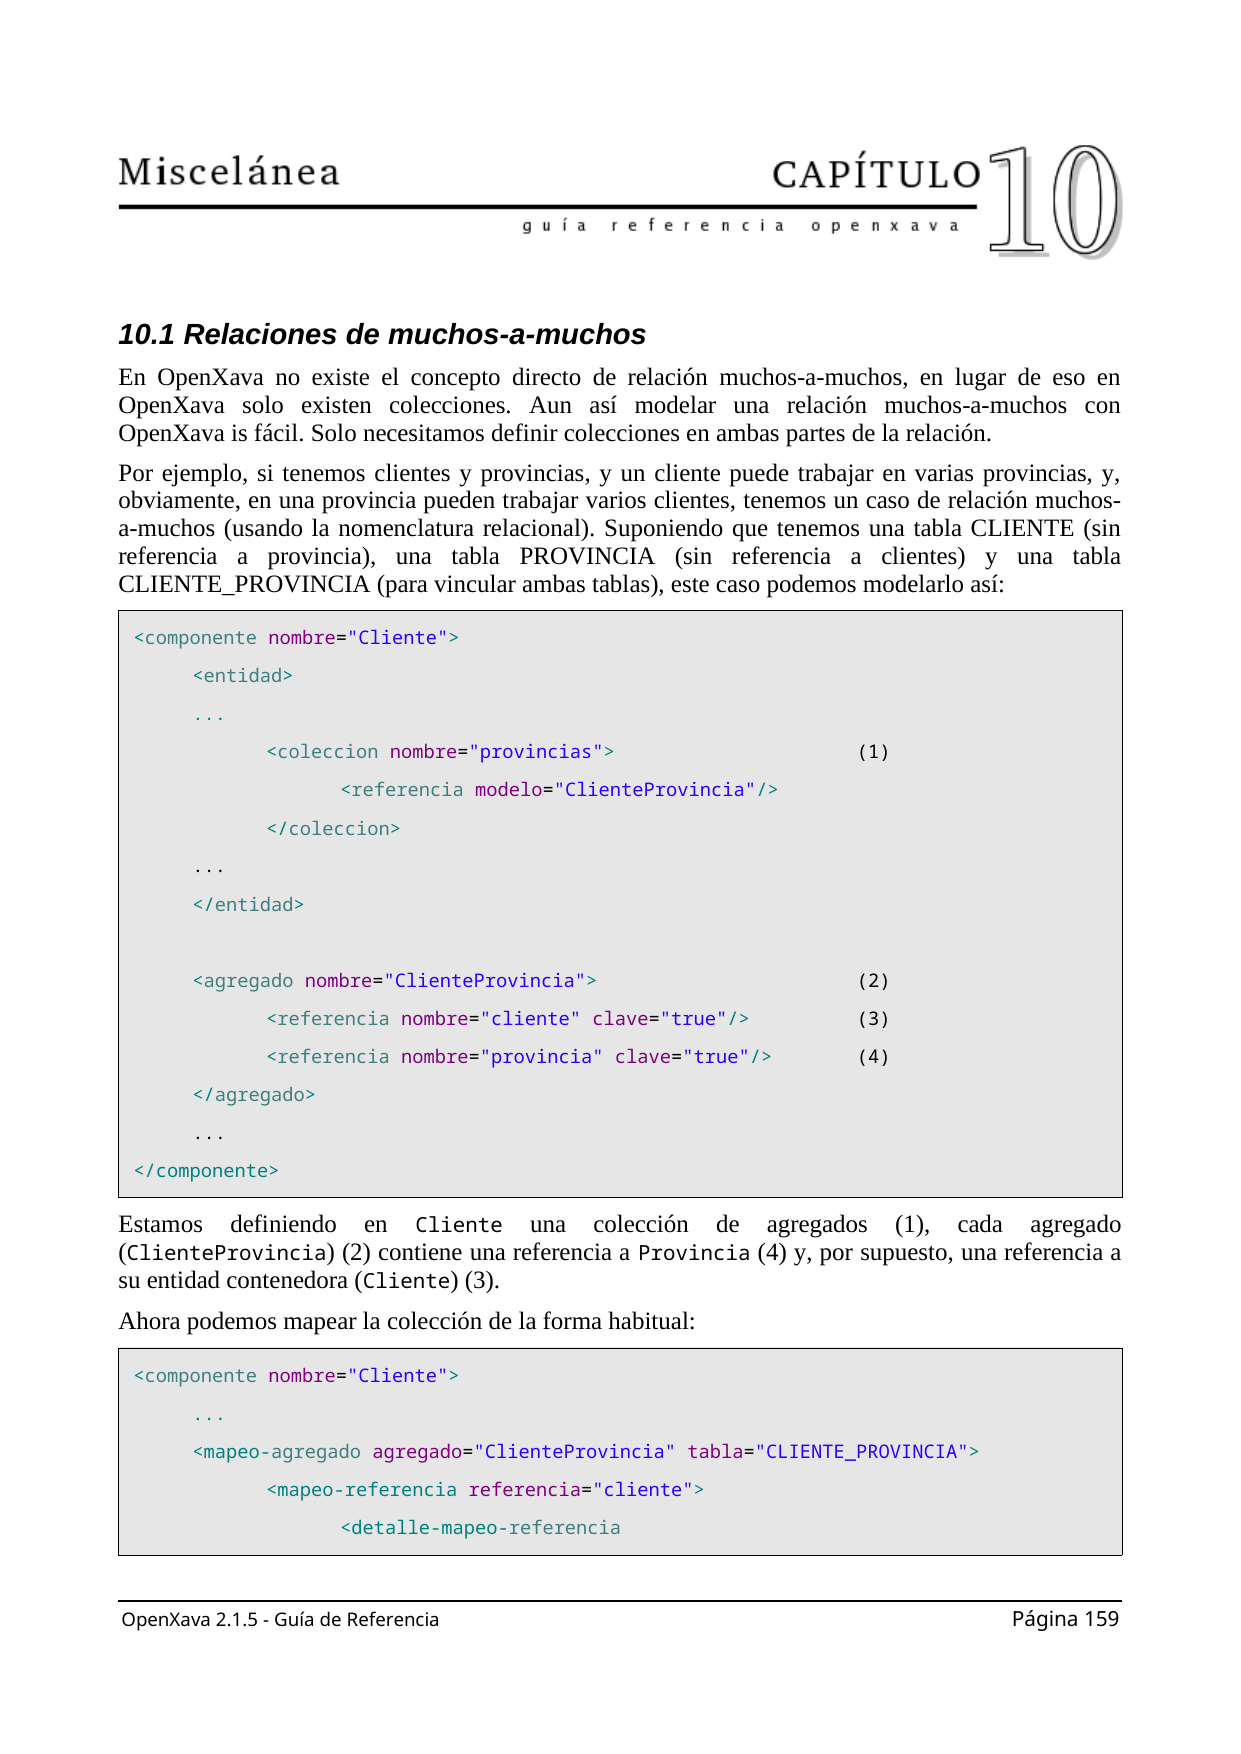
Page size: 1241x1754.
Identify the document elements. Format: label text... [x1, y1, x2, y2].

text En OpenXava no existe el concepto directo de relación muchos-a-muchos, en lugar de eso en OpenXava solo existen colecciones. Aun así modelar una relación muchos-a-muchos con OpenXava is fácil. Solo necesitamos definir colecciones en ambas partes de la relación. [118, 363, 1122, 446]
picture [118, 118, 1123, 289]
subtitle Relaciones de muchos-a-muchos [118, 318, 1122, 351]
text <referencia nombre="provincia" clave="true"/> (4) [119, 1028, 1122, 1066]
text <coleccion nombre="provincias"> (1) [119, 724, 1122, 762]
text Estamos definiendo en Cliente una colección de agregados (1), cada agregado (ClienteProvincia) (2) contiene una referencia a Provincia (4) y, por supuesto, una referencia a su entidad contenedora (Cliente) (3). [118, 1210, 1122, 1295]
text </entidad> [119, 876, 1122, 914]
text <detalle-mapeo-referencia [119, 1499, 1122, 1555]
text </coleccion> [119, 800, 1122, 838]
text <referencia modelo="ClienteProvincia"/> [119, 762, 1122, 800]
text <mapeo-referencia referencia="cliente"> [119, 1461, 1122, 1499]
text <componente nombre="Cliente"> [119, 1349, 1122, 1385]
text <mapeo-agregado agregado="ClienteProvincia" tabla="CLIENTE_PROVINCIA"> [119, 1423, 1122, 1461]
text <entidad> [119, 648, 1122, 686]
text ... [119, 838, 1122, 876]
text ... [119, 1104, 1122, 1142]
text <agregado nombre="ClienteProvincia"> (2) [119, 952, 1122, 990]
text Por ejemplo, si tenemos clientes y provincias, y un cliente puede trabajar en varias provincias, y, obviamente, en una provincia pueden trabajar varios clientes, tenemos un caso de relación muchos-a-muchos (usando la nomenclatura relacional). Suponiendo que tenemos una tabla CLIENTE (sin referencia a provincia), una tabla PROVINCIA (sin referencia a clientes) y una tabla CLIENTE_PROVINCIA (para vincular ambas tablas), este caso podemos modelarlo así: [118, 459, 1122, 597]
text ... [119, 1385, 1122, 1423]
text <referencia nombre="cliente" clave="true"/> (3) [119, 990, 1122, 1028]
text </agregado> [119, 1066, 1122, 1104]
text </componente> [119, 1142, 1122, 1197]
text ... [119, 686, 1122, 724]
text <componente nombre="Cliente"> [119, 611, 1122, 648]
subtitle Miscelánea [118, 289, 1122, 293]
text Ahora podemos mapear la colección de la forma habitual: [118, 1307, 1122, 1335]
